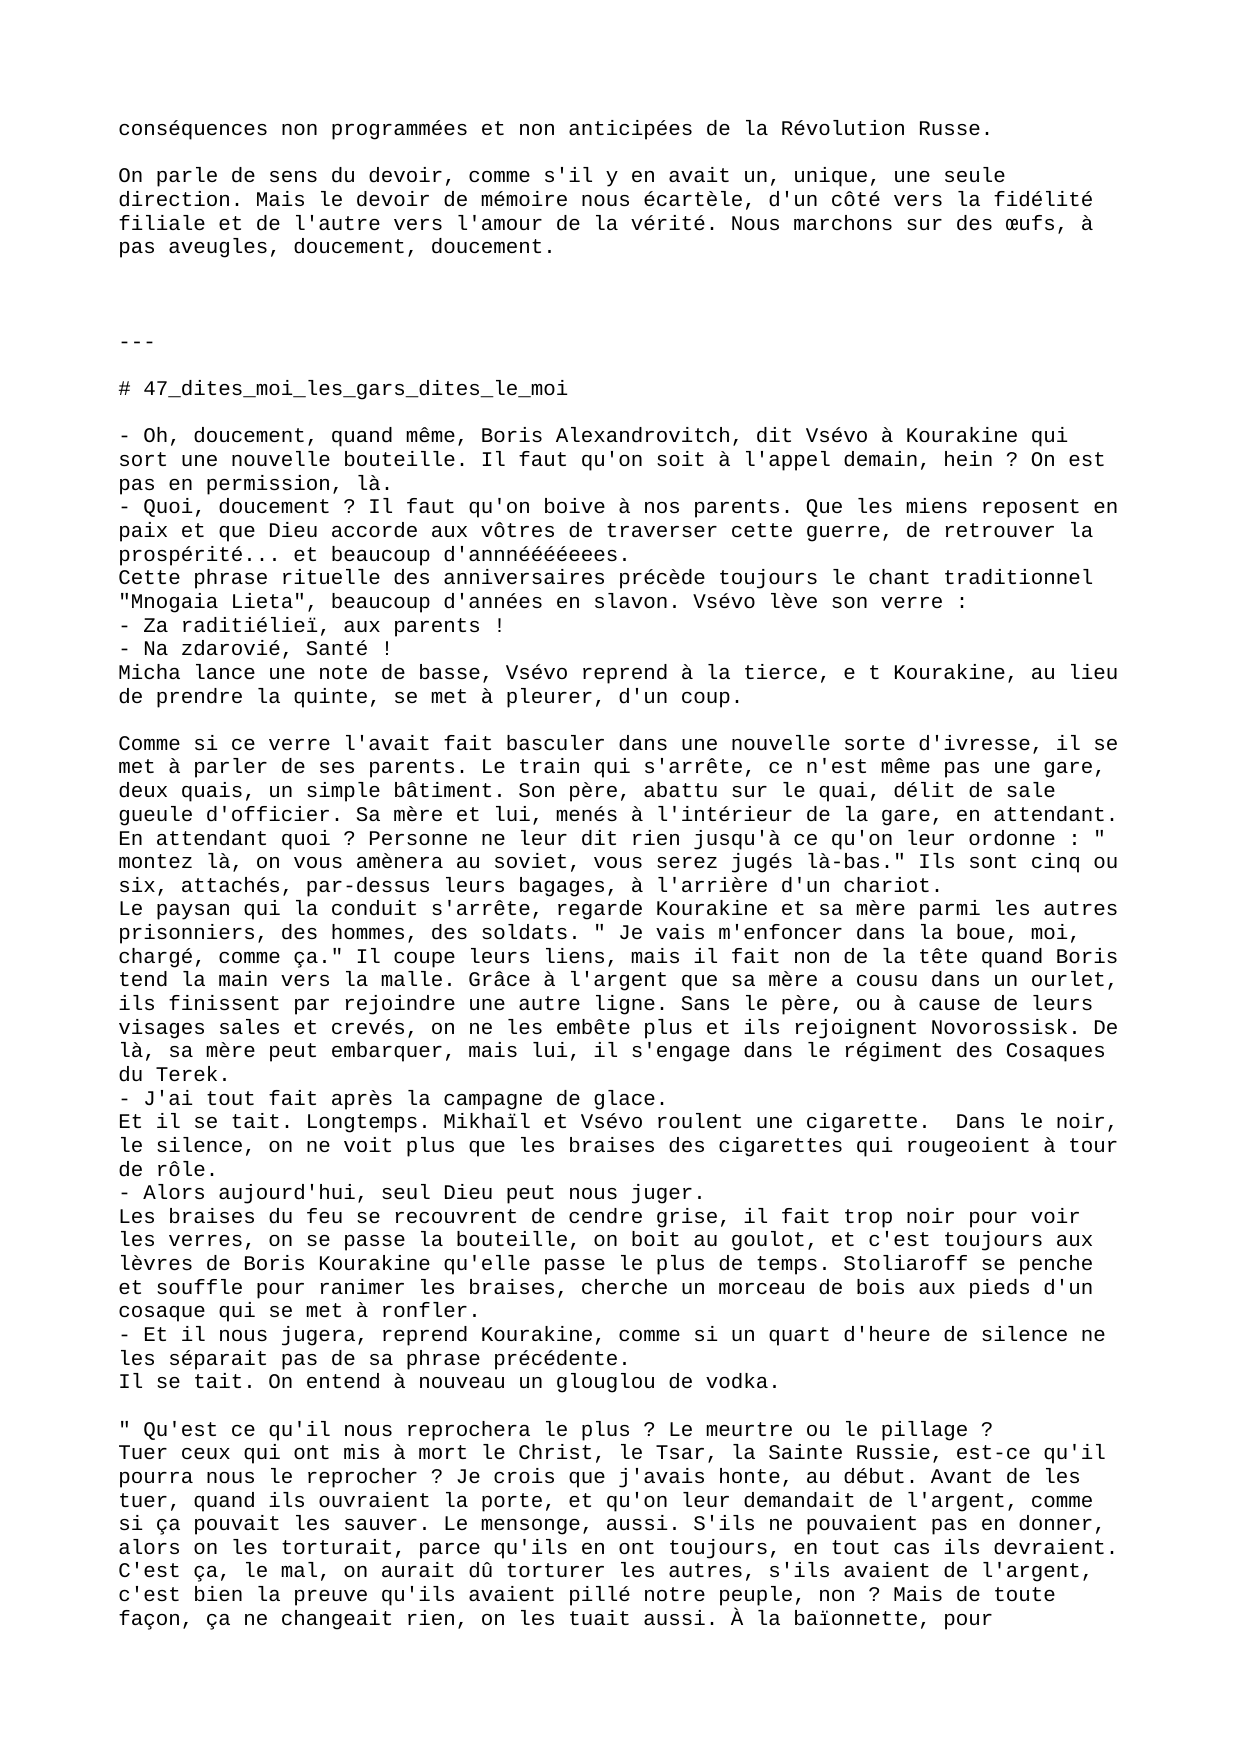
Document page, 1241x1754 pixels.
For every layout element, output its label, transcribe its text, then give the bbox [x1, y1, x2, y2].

text # 47_dites_moi_les_gars_dites_le_moi [118, 378, 1122, 402]
text " Qu'est ce qu'il nous reprochera le plus ? Le meurtre ou le pillage ? [118, 1419, 1122, 1442]
text conséquences non programmées et non anticipées de la Révolution Russe. [118, 118, 1122, 142]
text Micha lance une note de basse, Vsévo reprend à la tierce, e t Kourakine, au lieu de prendre la quinte, se met à pleurer, d'un coup. [118, 662, 1122, 709]
text Et il se tait. Longtemps. Mikhaïl et Vsévo roulent une cigarette. Dans le noir, le silence, on ne voit plus que les braises des cigarettes qui rougeoient à tour de rôle. [118, 1111, 1122, 1182]
text - Et il nous jugera, reprend Kourakine, comme si un quart d'heure de silence ne les séparait pas de sa phrase précédente. [118, 1324, 1122, 1371]
text - Quoi, doucement ? Il faut qu'on boive à nos parents. Que les miens reposent en paix et que Dieu accorde aux vôtres de traverser cette guerre, de retrouver la prospérité... et beaucoup d'annnééééeees. [118, 496, 1122, 567]
text Le paysan qui la conduit s'arrête, regarde Kourakine et sa mère parmi les autres prisonniers, des hommes, des soldats. " Je vais m'enfoncer dans la boue, moi, chargé, comme ça." Il coupe leurs liens, mais il fait non de la tête quand Boris tend la main vers la malle. Grâce à l'argent que sa mère a cousu dans un ourlet, ils finissent par rejoindre une autre ligne. Sans le père, ou à cause de leurs visages sales et crevés, on ne les embête plus et ils rejoignent Novorossisk. De là, sa mère peut embarquer, mais lui, il s'engage dans le régiment des Cosaques du Terek. [118, 898, 1122, 1088]
text - Oh, doucement, quand même, Boris Alexandrovitch, dit Vsévo à Kourakine qui sort une nouvelle bouteille. Il faut qu'on soit à l'appel demain, hein ? On est pas en permission, là. [118, 426, 1122, 496]
text - Alors aujourd'hui, seul Dieu peut nous juger. [118, 1182, 1122, 1206]
text --- [118, 331, 1122, 354]
text - Na zdarovié, Santé ! [118, 638, 1122, 662]
text Tuer ceux qui ont mis à mort le Christ, le Tsar, la Sainte Russie, est-ce qu'il pourra nous le reprocher ? Je crois que j'avais honte, au début. Avant de les tuer, quand ils ouvraient la porte, et qu'on leur demandait de l'argent, comme si ça pouvait les sauver. Le mensonge, aussi. S'ils ne pouvaient pas en donner, alors on les torturait, parce qu'ils en ont toujours, en tout cas ils devraient. C'est ça, le mal, on aurait dû torturer les autres, s'ils avaient de l'argent, c'est bien la preuve qu'ils avaient pillé notre peuple, non ? Mais de toute façon, ça ne changeait rien, on les tuait aussi. À la baïonnette, pour [118, 1442, 1122, 1631]
text Comme si ce verre l'avait fait basculer dans une nouvelle sorte d'ivresse, il se met à parler de ses parents. Le train qui s'arrête, ce n'est même pas une gare, deux quais, un simple bâtiment. Son père, abattu sur le quai, délit de sale gueule d'officier. Sa mère et lui, menés à l'intérieur de la gare, en attendant. En attendant quoi ? Personne ne leur dit rien jusqu'à ce qu'on leur ordonne : " montez là, on vous amènera au soviet, vous serez jugés là-bas." Ils sont cinq ou six, attachés, par-dessus leurs bagages, à l'arrière d'un chariot. [118, 733, 1122, 898]
text Il se tait. On entend à nouveau un glouglou de vodka. [118, 1371, 1122, 1395]
text - Za raditiélieï, aux parents ! [118, 615, 1122, 638]
text Cette phrase rituelle des anniversaires précède toujours le chant traditionnel "Mnogaia Lieta", beaucoup d'années en slavon. Vsévo lève son verre : [118, 567, 1122, 615]
text - J'ai tout fait après la campagne de glace. [118, 1088, 1122, 1111]
text Les braises du feu se recouvrent de cendre grise, il fait trop noir pour voir les verres, on se passe la bouteille, on boit au goulot, et c'est toujours aux lèvres de Boris Kourakine qu'elle passe le plus de temps. Stoliaroff se penche et souffle pour ranimer les braises, cherche un morceau de bois aux pieds d'un cosaque qui se met à ronfler. [118, 1206, 1122, 1324]
text On parle de sens du devoir, comme s'il y en avait un, unique, une seule direction. Mais le devoir de mémoire nous écartèle, d'un côté vers la fidélité filiale et de l'autre vers l'amour de la vérité. Nous marchons sur des œufs, à pas aveugles, doucement, doucement. [118, 165, 1122, 260]
